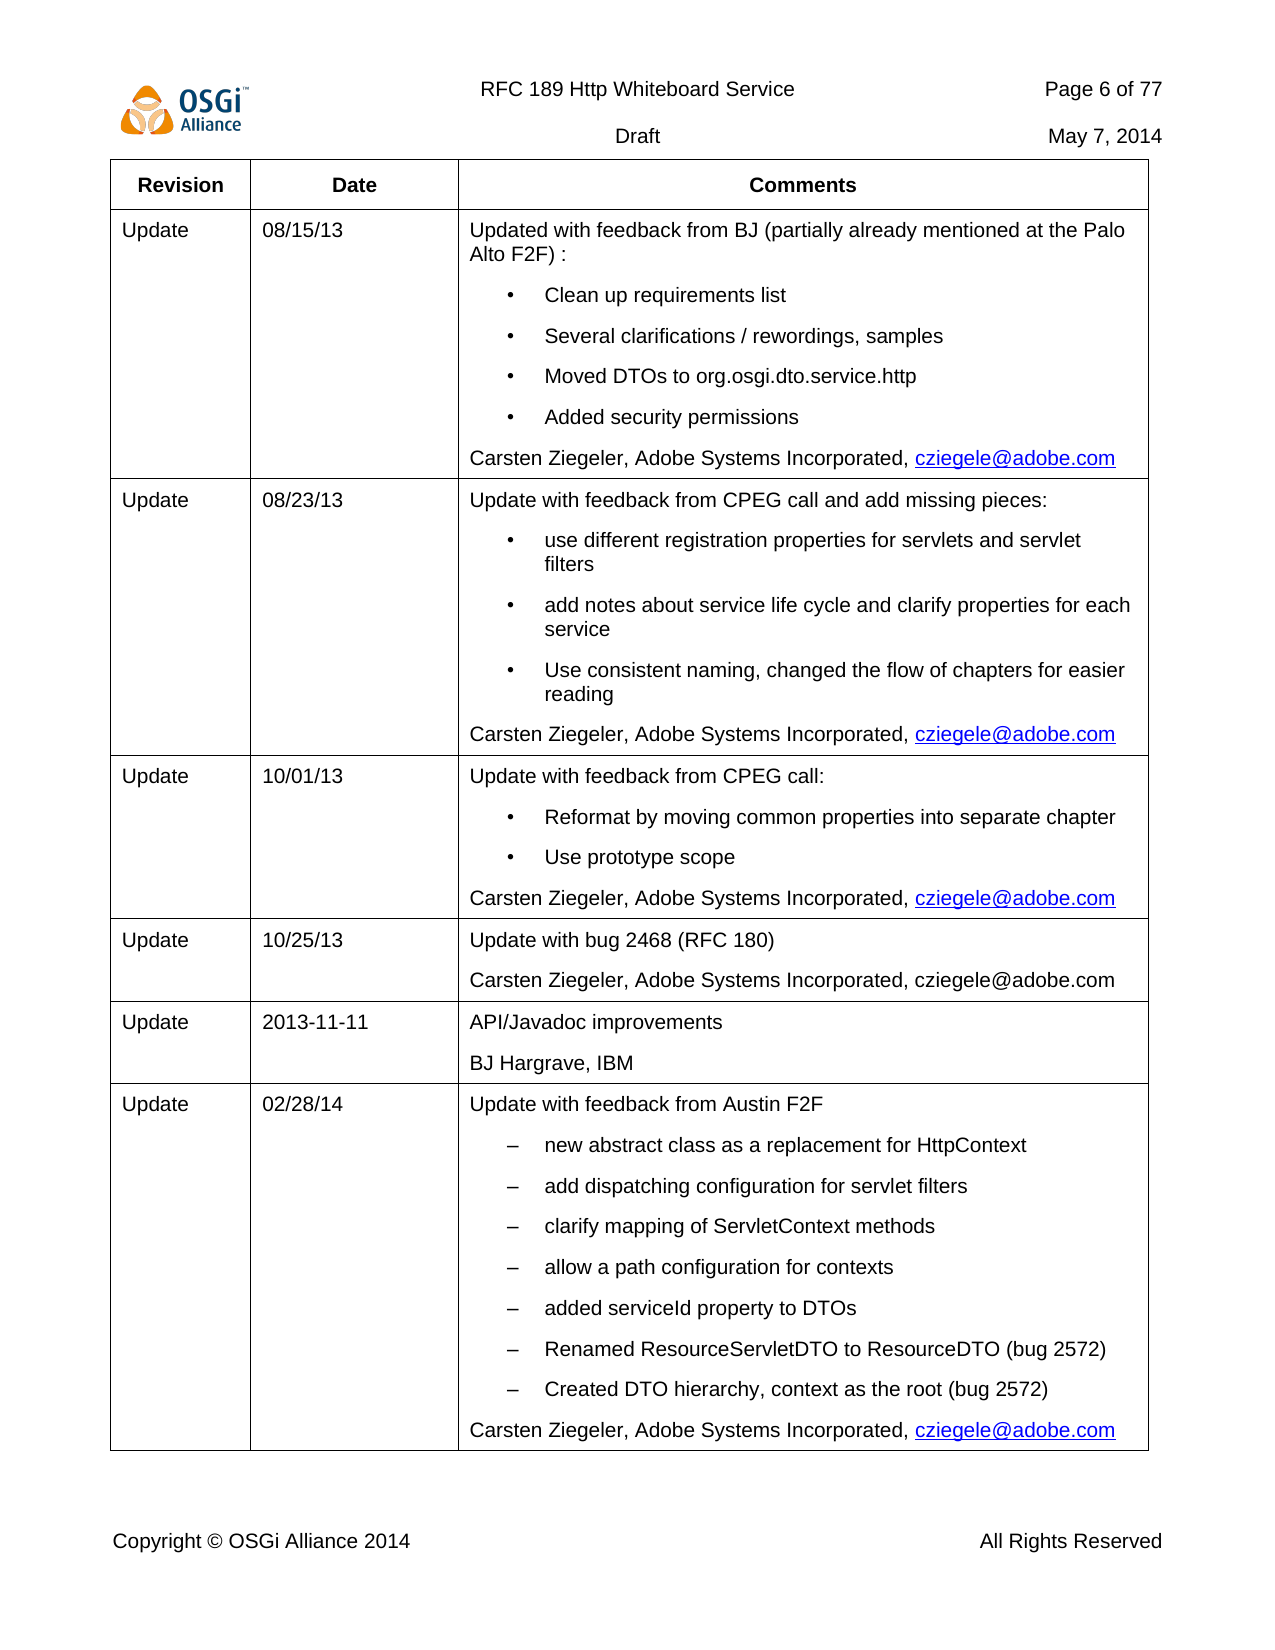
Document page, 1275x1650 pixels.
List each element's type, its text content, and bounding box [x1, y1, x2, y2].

table_cell 25.10.13 [251, 919, 458, 1001]
table_cell Update [111, 479, 250, 754]
table_header Revision [111, 160, 250, 209]
table_cell 23.08.13 [251, 479, 458, 754]
table_cell Update [111, 1084, 250, 1450]
table_cell API/Javadoc improvements BJ Hargrave, IBM [459, 1002, 1148, 1083]
table_cell Update [111, 210, 250, 478]
table_cell Update [111, 1002, 250, 1083]
picture [113, 78, 257, 142]
table_header Date [251, 160, 458, 209]
table_cell 2013-11-11 [251, 1002, 458, 1083]
table_cell Update with feedback from Austin F2F new abstract class as a replacement for HttpContext add dispatching configuration for servlet filters clarify mapping of ServletContext methods allow a path configuration for contexts added serviceId property to DTOs Renamed ResourceServletDTO to ResourceDTO (bug 2572) Created DTO hierarchy, context as the root (bug 2572) Carsten Ziegeler, Adobe Systems Incorporated, cziegele@adobe.com [459, 1084, 1148, 1450]
table_cell Update with feedback from CPEG call: Reformat by moving common properties into separate chapter Use prototype scope Carsten Ziegeler, Adobe Systems Incorporated, cziegele@adobe.com [459, 756, 1148, 918]
table_cell Update [111, 756, 250, 918]
table_cell Update with bug 2468 (RFC 180) Carsten Ziegeler, Adobe Systems Incorporated, cziegele@adobe.com [459, 919, 1148, 1001]
table_cell Update with feedback from CPEG call and add missing pieces: use different registration properties for servlets and servlet filters add notes about service life cycle and clarify properties for each service Use consistent naming, changed the flow of chapters for easier reading Carsten Ziegeler, Adobe Systems Incorporated, cziegele@adobe.com [459, 479, 1148, 754]
table_cell 15.08.13 [251, 210, 458, 478]
table_cell Update [111, 919, 250, 1001]
table_header Comments [459, 160, 1148, 209]
table_cell Updated with feedback from BJ (partially already mentioned at the Palo Alto F2F) : Clean up requirements list Several clarifications / rewordings, samples Moved DTOs to org.osgi.dto.service.http Added security permissions Carsten Ziegeler, Adobe Systems Incorporated, cziegele@adobe.com [459, 210, 1148, 478]
table_cell 28.02.14 [251, 1084, 458, 1450]
table_cell 01.10.13 [251, 756, 458, 918]
